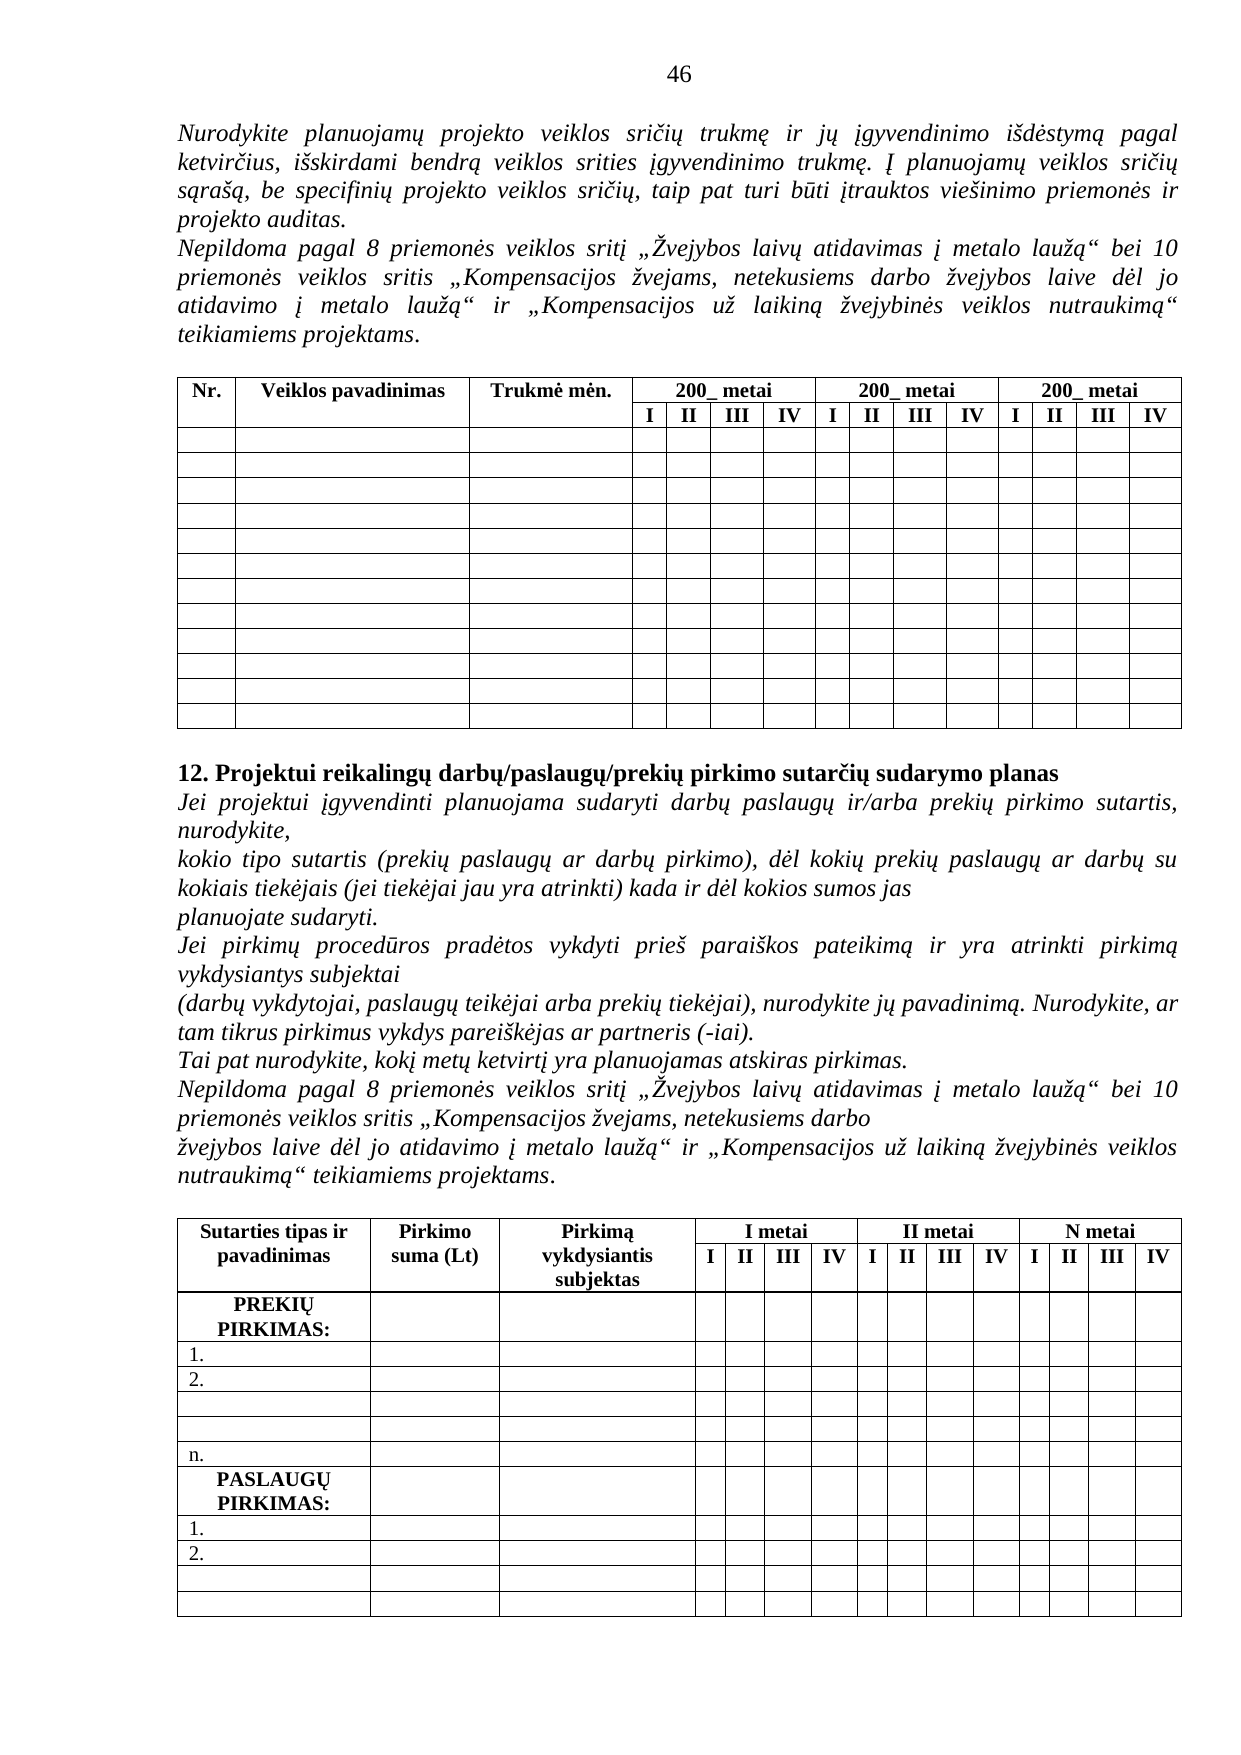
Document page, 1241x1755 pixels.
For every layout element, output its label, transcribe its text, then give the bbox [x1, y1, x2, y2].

table_cell [178, 629, 235, 653]
table_cell [633, 529, 666, 553]
table_cell [999, 679, 1032, 703]
table_cell [1077, 504, 1129, 527]
table_cell [888, 1566, 926, 1591]
table_cell [633, 629, 666, 653]
table_cell [696, 1417, 725, 1441]
table_cell [816, 604, 849, 628]
table_cell 1. [178, 1516, 370, 1540]
table_cell [711, 504, 763, 527]
table_cell [1136, 1367, 1181, 1391]
table_cell [696, 1342, 725, 1366]
table_cell [667, 579, 710, 603]
table_cell [927, 1442, 973, 1466]
table_cell [764, 704, 815, 728]
table_cell [974, 1592, 1019, 1616]
table_cell [1077, 478, 1129, 502]
table_cell [765, 1392, 811, 1416]
table_cell [816, 579, 849, 603]
table_cell [764, 654, 815, 678]
table_cell I [816, 403, 849, 427]
table_cell [974, 1417, 1019, 1441]
table_cell [850, 679, 893, 703]
table_cell [1020, 1367, 1049, 1391]
table_cell [500, 1293, 695, 1341]
table_cell [633, 579, 666, 603]
table_cell [1020, 1342, 1049, 1366]
table_cell [947, 529, 998, 553]
table_cell [894, 504, 946, 527]
table_cell [974, 1467, 1019, 1515]
table_cell [927, 1566, 973, 1591]
table_cell II [1033, 403, 1076, 427]
table_cell [894, 604, 946, 628]
table_cell [858, 1541, 887, 1565]
table_cell [812, 1392, 857, 1416]
table_cell [858, 1516, 887, 1540]
table_cell [696, 1541, 725, 1565]
table_cell [764, 604, 815, 628]
table_cell [1130, 453, 1181, 477]
table_cell [1077, 704, 1129, 728]
table_cell [667, 604, 710, 628]
table_cell [696, 1442, 725, 1466]
table_cell [236, 579, 469, 603]
table_cell [371, 1342, 499, 1366]
table_cell [894, 554, 946, 578]
text Nurodykite planuojamų projekto veiklos sričių trukmę ir jų įgyvendinimo išdėstymą pagal ketvirčius, išskirdami bendrą veiklos srities įgyvendinimo trukmę. Į planuojamų veiklos sričių sąrašą, be specifinių projekto veiklos sričių, taip pat turi būti įtrauktos viešinimo priemonės ir projekto auditas. [177, 118, 1181, 233]
table_cell [696, 1392, 725, 1416]
table_cell [858, 1293, 887, 1341]
table_cell [1130, 704, 1181, 728]
table_cell [1130, 654, 1181, 678]
table_cell [947, 579, 998, 603]
table_cell [1020, 1392, 1049, 1416]
table_cell [1050, 1566, 1088, 1591]
table_cell [765, 1516, 811, 1540]
table_cell [765, 1342, 811, 1366]
table_cell [764, 453, 815, 477]
table_cell [500, 1367, 695, 1391]
table_cell [1089, 1467, 1135, 1515]
table_cell [371, 1367, 499, 1391]
text Jei pirkimų procedūros pradėtos vykdyti prieš paraiškos pateikimą ir yra atrinkti pirkimą vykdysiantys subjektai [177, 931, 1181, 988]
table_cell [947, 478, 998, 502]
table_cell [1050, 1392, 1088, 1416]
text kokio tipo sutartis (prekių paslaugų ar darbų pirkimo), dėl kokių prekių paslaugų ar darbų su kokiais tiekėjais (jei tiekėjai jau yra atrinkti) kada ir dėl kokios sumos jas [177, 844, 1181, 902]
table_cell [1130, 478, 1181, 502]
table_cell [667, 504, 710, 527]
table_cell [974, 1342, 1019, 1366]
table_cell [947, 704, 998, 728]
table_cell [1033, 453, 1076, 477]
table_cell [726, 1592, 764, 1616]
table_cell [812, 1592, 857, 1616]
table_cell [858, 1592, 887, 1616]
table_cell [1089, 1442, 1135, 1466]
table_cell [816, 478, 849, 502]
table_header N metai [1020, 1219, 1181, 1243]
table_cell [371, 1442, 499, 1466]
table_cell [1020, 1592, 1049, 1616]
table_cell [850, 704, 893, 728]
table_cell [1020, 1566, 1049, 1591]
table_cell [711, 654, 763, 678]
table_cell [1050, 1592, 1088, 1616]
table_cell [470, 453, 632, 477]
table_cell [371, 1566, 499, 1591]
table_cell [927, 1592, 973, 1616]
table_cell [1050, 1342, 1088, 1366]
table_cell [947, 504, 998, 527]
table_cell [500, 1516, 695, 1540]
table_cell [667, 629, 710, 653]
table_cell [470, 529, 632, 553]
table_cell [633, 654, 666, 678]
table_cell [1136, 1467, 1181, 1515]
table_cell [1020, 1467, 1049, 1515]
table_cell [1089, 1566, 1135, 1591]
table_cell [726, 1342, 764, 1366]
table_cell [999, 579, 1032, 603]
table_cell [1050, 1516, 1088, 1540]
table_cell IV [974, 1244, 1019, 1291]
table_cell [500, 1467, 695, 1515]
table_cell [765, 1541, 811, 1565]
table_cell [667, 704, 710, 728]
table_cell [236, 428, 469, 452]
table_cell [711, 679, 763, 703]
table_cell [894, 704, 946, 728]
table_cell [894, 529, 946, 553]
table_cell [236, 704, 469, 728]
table_cell [1089, 1541, 1135, 1565]
table_cell [711, 579, 763, 603]
table_cell 2. [178, 1367, 370, 1391]
table_header Nr. [178, 378, 235, 427]
table_cell [888, 1367, 926, 1391]
table_cell [812, 1467, 857, 1515]
table_cell [1077, 629, 1129, 653]
table_cell [947, 679, 998, 703]
table_cell [816, 453, 849, 477]
table_cell [696, 1293, 725, 1341]
table_cell [470, 504, 632, 527]
table_cell II [1050, 1244, 1088, 1291]
table_cell [1020, 1417, 1049, 1441]
table_cell [500, 1342, 695, 1366]
table_cell [1077, 554, 1129, 578]
table_cell [726, 1566, 764, 1591]
table_cell [888, 1592, 926, 1616]
table_cell [894, 428, 946, 452]
table_cell [999, 478, 1032, 502]
table_cell II [888, 1244, 926, 1291]
table_cell [816, 679, 849, 703]
table_cell [470, 704, 632, 728]
table_cell [633, 679, 666, 703]
table_cell IV [947, 403, 998, 427]
table_cell [888, 1293, 926, 1341]
table_cell [850, 529, 893, 553]
table_cell [888, 1541, 926, 1565]
table_cell [470, 654, 632, 678]
table_header Pirkimą vykdysiantis subjektas [500, 1219, 695, 1291]
table_cell [850, 654, 893, 678]
table_cell [999, 629, 1032, 653]
table_cell [470, 478, 632, 502]
table_cell [850, 579, 893, 603]
table_cell [371, 1417, 499, 1441]
table_cell [726, 1367, 764, 1391]
table_cell [764, 529, 815, 553]
table_cell [999, 529, 1032, 553]
table_cell [1077, 579, 1129, 603]
table_cell [470, 428, 632, 452]
table_cell [711, 453, 763, 477]
table_cell [371, 1541, 499, 1565]
table_cell [178, 529, 235, 553]
table_cell [894, 579, 946, 603]
table_cell [816, 428, 849, 452]
table_cell [667, 428, 710, 452]
table_cell I [858, 1244, 887, 1291]
table_cell III [894, 403, 946, 427]
table_cell [888, 1467, 926, 1515]
table_cell [927, 1342, 973, 1366]
table_cell [178, 554, 235, 578]
table_cell [858, 1392, 887, 1416]
table_header 200_ metai [999, 378, 1181, 402]
table_cell [999, 453, 1032, 477]
table_cell II [726, 1244, 764, 1291]
table_cell [858, 1342, 887, 1366]
table_cell [711, 478, 763, 502]
table_cell PREKIŲ PIRKIMAS: [178, 1293, 370, 1341]
table_header II metai [858, 1219, 1019, 1243]
table_cell [178, 679, 235, 703]
table_cell [667, 478, 710, 502]
table_cell [850, 504, 893, 527]
table_cell [812, 1541, 857, 1565]
table_cell [858, 1417, 887, 1441]
table_cell [764, 478, 815, 502]
table_header I metai [696, 1219, 857, 1243]
table_cell II [850, 403, 893, 427]
table_cell [1050, 1442, 1088, 1466]
table_cell [816, 704, 849, 728]
table_cell [894, 654, 946, 678]
table_cell [1089, 1367, 1135, 1391]
table_cell [974, 1541, 1019, 1565]
table_header Trukmė mėn. [470, 378, 632, 427]
table_cell [1033, 504, 1076, 527]
table_cell [974, 1442, 1019, 1466]
table_cell [371, 1293, 499, 1341]
text Nepildoma pagal 8 priemonės veiklos sritį „Žvejybos laivų atidavimas į metalo laužą“ bei 10 priemonės veiklos sritis „Kompensacijos žvejams, netekusiems darbo [177, 1074, 1181, 1132]
table_cell [894, 679, 946, 703]
table_cell [726, 1293, 764, 1341]
table_cell [726, 1516, 764, 1540]
table_cell III [927, 1244, 973, 1291]
table_cell [1050, 1367, 1088, 1391]
table_cell [927, 1541, 973, 1565]
table_cell [1089, 1592, 1135, 1616]
table_cell [764, 679, 815, 703]
table_cell [633, 478, 666, 502]
table_cell [633, 704, 666, 728]
table_cell [1033, 704, 1076, 728]
table_cell [858, 1467, 887, 1515]
text Jei projektui įgyvendinti planuojama sudaryti darbų paslaugų ir/arba prekių pirkimo sutartis, nurodykite, [177, 787, 1181, 844]
text planuojate sudaryti. [177, 902, 1181, 931]
table_cell [894, 478, 946, 502]
table_cell [726, 1392, 764, 1416]
table_cell [236, 529, 469, 553]
table_cell [178, 453, 235, 477]
table_cell [178, 704, 235, 728]
table_cell [816, 554, 849, 578]
table_cell [1089, 1392, 1135, 1416]
table_cell [711, 428, 763, 452]
table_cell [711, 554, 763, 578]
table_cell [765, 1566, 811, 1591]
table_cell [178, 428, 235, 452]
table_cell n. [178, 1442, 370, 1466]
text Nepildoma pagal 8 priemonės veiklos sritį „Žvejybos laivų atidavimas į metalo laužą“ bei 10 priemonės veiklos sritis „Kompensacijos žvejams, netekusiems darbo žvejybos laive dėl jo atidavimo į metalo laužą“ ir „Kompensacijos už laikiną žvejybinės veiklos nutraukimą“ teikiamiems projektams. [177, 233, 1181, 348]
table_header Sutarties tipas ir pavadinimas [178, 1219, 370, 1291]
table_cell [765, 1467, 811, 1515]
table_cell [927, 1293, 973, 1341]
table_cell [178, 604, 235, 628]
table_cell [850, 453, 893, 477]
table_header 200_ metai [816, 378, 998, 402]
table_cell [927, 1467, 973, 1515]
table_cell [1077, 453, 1129, 477]
table_cell [696, 1592, 725, 1616]
table_cell [236, 504, 469, 527]
table_cell [1050, 1541, 1088, 1565]
table_cell III [711, 403, 763, 427]
table_cell IV [1136, 1244, 1181, 1291]
table_cell [927, 1367, 973, 1391]
table_cell [500, 1442, 695, 1466]
text 12. Projektui reikalingų darbų/paslaugų/prekių pirkimo sutarčių sudarymo planas [177, 758, 1181, 787]
table_cell [470, 604, 632, 628]
table_cell [812, 1566, 857, 1591]
table_cell [999, 428, 1032, 452]
table_cell [812, 1367, 857, 1391]
table_cell [974, 1566, 1019, 1591]
table_cell [470, 579, 632, 603]
table_cell [816, 529, 849, 553]
table_cell [850, 554, 893, 578]
table_cell [500, 1592, 695, 1616]
table_cell [726, 1467, 764, 1515]
table_cell [812, 1342, 857, 1366]
table_header Pirkimo suma (Lt) [371, 1219, 499, 1291]
table_cell [696, 1467, 725, 1515]
table_cell [696, 1516, 725, 1540]
table_cell [667, 453, 710, 477]
table_cell [711, 704, 763, 728]
table_cell [1089, 1417, 1135, 1441]
table_cell [765, 1417, 811, 1441]
table_cell [371, 1592, 499, 1616]
table_cell [1020, 1541, 1049, 1565]
table_cell [858, 1566, 887, 1591]
table_cell [812, 1442, 857, 1466]
table_header 200_ metai [633, 378, 815, 402]
table_cell PASLAUGŲ PIRKIMAS: [178, 1467, 370, 1515]
table_cell I [999, 403, 1032, 427]
table_cell I [696, 1244, 725, 1291]
table_cell [178, 1392, 370, 1416]
table_cell 2. [178, 1541, 370, 1565]
table_cell IV [764, 403, 815, 427]
table_cell III [1089, 1244, 1135, 1291]
table_cell [1020, 1516, 1049, 1540]
table_cell [1050, 1293, 1088, 1341]
table_cell [633, 453, 666, 477]
table_cell [1033, 579, 1076, 603]
table_cell [1136, 1293, 1181, 1341]
table_cell [765, 1293, 811, 1341]
table_cell [1077, 604, 1129, 628]
table_cell [726, 1442, 764, 1466]
table_cell [1130, 604, 1181, 628]
table_cell [1130, 679, 1181, 703]
table_cell [1089, 1293, 1135, 1341]
text Tai pat nurodykite, kokį metų ketvirtį yra planuojamas atskiras pirkimas. [177, 1046, 1181, 1074]
table_cell [726, 1417, 764, 1441]
table_cell [947, 554, 998, 578]
table_cell [894, 453, 946, 477]
table_cell [371, 1392, 499, 1416]
table_cell [500, 1392, 695, 1416]
table_cell [633, 554, 666, 578]
table_cell [1050, 1467, 1088, 1515]
table_cell [500, 1566, 695, 1591]
table_cell I [1020, 1244, 1049, 1291]
table_cell [667, 679, 710, 703]
table_cell [236, 478, 469, 502]
table_cell [850, 478, 893, 502]
table_cell [927, 1392, 973, 1416]
table_cell [765, 1592, 811, 1616]
table_cell [974, 1293, 1019, 1341]
table_cell [999, 504, 1032, 527]
table_cell [1077, 679, 1129, 703]
table_cell [667, 554, 710, 578]
table_cell [633, 504, 666, 527]
table_cell [1033, 478, 1076, 502]
table_cell [888, 1392, 926, 1416]
table_cell [850, 629, 893, 653]
table_cell III [1077, 403, 1129, 427]
table_cell [1077, 654, 1129, 678]
table_cell [765, 1367, 811, 1391]
table_cell [696, 1367, 725, 1391]
table_cell [888, 1442, 926, 1466]
table_cell [178, 654, 235, 678]
table_cell [726, 1541, 764, 1565]
table_cell [999, 654, 1032, 678]
table_cell [816, 654, 849, 678]
table_cell [947, 428, 998, 452]
table_cell IV [1130, 403, 1181, 427]
table_cell [1089, 1342, 1135, 1366]
table_cell [888, 1417, 926, 1441]
table_cell [1130, 428, 1181, 452]
table_cell [1033, 554, 1076, 578]
table_cell [711, 629, 763, 653]
table_cell [1130, 629, 1181, 653]
table_cell [1089, 1516, 1135, 1540]
table_cell [850, 604, 893, 628]
table_cell [999, 704, 1032, 728]
table_cell [947, 654, 998, 678]
table_cell [667, 529, 710, 553]
table_cell [1130, 554, 1181, 578]
table_cell [1136, 1342, 1181, 1366]
table_cell [764, 629, 815, 653]
table_cell [1033, 529, 1076, 553]
table_cell [812, 1516, 857, 1540]
table_cell [850, 428, 893, 452]
table_cell [974, 1392, 1019, 1416]
table_cell [1136, 1442, 1181, 1466]
table_cell [236, 654, 469, 678]
table_cell [812, 1417, 857, 1441]
table_cell [764, 579, 815, 603]
table_cell [178, 1417, 370, 1441]
table_cell [888, 1516, 926, 1540]
table_cell [1050, 1417, 1088, 1441]
text žvejybos laive dėl jo atidavimo į metalo laužą“ ir „Kompensacijos už laikiną žvejybinės veiklos nutraukimą“ teikiamiems projektams. [177, 1132, 1181, 1189]
table_cell [470, 554, 632, 578]
table_cell [178, 504, 235, 527]
table_cell [947, 453, 998, 477]
table_cell [1130, 579, 1181, 603]
table_cell [888, 1342, 926, 1366]
table_cell [1130, 529, 1181, 553]
table_cell [764, 504, 815, 527]
table_cell [1033, 679, 1076, 703]
table_cell [1033, 428, 1076, 452]
table_cell [894, 629, 946, 653]
table_cell III [765, 1244, 811, 1291]
table_cell [178, 1566, 370, 1591]
table_cell IV [812, 1244, 857, 1291]
table_cell [236, 453, 469, 477]
table_cell [178, 478, 235, 502]
table_cell [1020, 1442, 1049, 1466]
table_cell 1. [178, 1342, 370, 1366]
table_cell [500, 1541, 695, 1565]
table_cell [816, 629, 849, 653]
table_cell [633, 604, 666, 628]
table_cell [764, 428, 815, 452]
table_cell [178, 1592, 370, 1616]
table_cell II [667, 403, 710, 427]
table_cell [765, 1442, 811, 1466]
table_cell [371, 1467, 499, 1515]
table_cell [470, 629, 632, 653]
table_cell [1033, 654, 1076, 678]
table_cell [999, 554, 1032, 578]
table_cell [858, 1442, 887, 1466]
table_cell [999, 604, 1032, 628]
table_cell [1033, 629, 1076, 653]
table_cell [1130, 504, 1181, 527]
table_cell [470, 679, 632, 703]
table_cell [812, 1293, 857, 1341]
table_cell [667, 654, 710, 678]
table_cell [927, 1417, 973, 1441]
table_cell [1136, 1592, 1181, 1616]
table_cell [633, 428, 666, 452]
table_cell I [633, 403, 666, 427]
table_cell [711, 604, 763, 628]
table_cell [1136, 1566, 1181, 1591]
table_cell [1020, 1293, 1049, 1341]
table_cell [1136, 1516, 1181, 1540]
table_header Veiklos pavadinimas [236, 378, 469, 427]
table_cell [236, 604, 469, 628]
table_cell [711, 529, 763, 553]
table_cell [178, 579, 235, 603]
table_cell [858, 1367, 887, 1391]
table_cell [947, 629, 998, 653]
table_cell [816, 504, 849, 527]
table_cell [1033, 604, 1076, 628]
table_cell [974, 1367, 1019, 1391]
table_cell [500, 1417, 695, 1441]
table_cell [236, 679, 469, 703]
text (darbų vykdytojai, paslaugų teikėjai arba prekių tiekėjai), nurodykite jų pavadinimą. Nurodykite, ar tam tikrus pirkimus vykdys pareiškėjas ar partneris (-iai). [177, 988, 1181, 1046]
table_cell [1136, 1392, 1181, 1416]
table_cell [927, 1516, 973, 1540]
table_cell [696, 1566, 725, 1591]
table_cell [974, 1516, 1019, 1540]
table_cell [1077, 428, 1129, 452]
table_cell [1077, 529, 1129, 553]
table_cell [371, 1516, 499, 1540]
table_cell [1136, 1541, 1181, 1565]
table_cell [764, 554, 815, 578]
table_cell [236, 554, 469, 578]
table_cell [947, 604, 998, 628]
table_cell [236, 629, 469, 653]
table_cell [1136, 1417, 1181, 1441]
